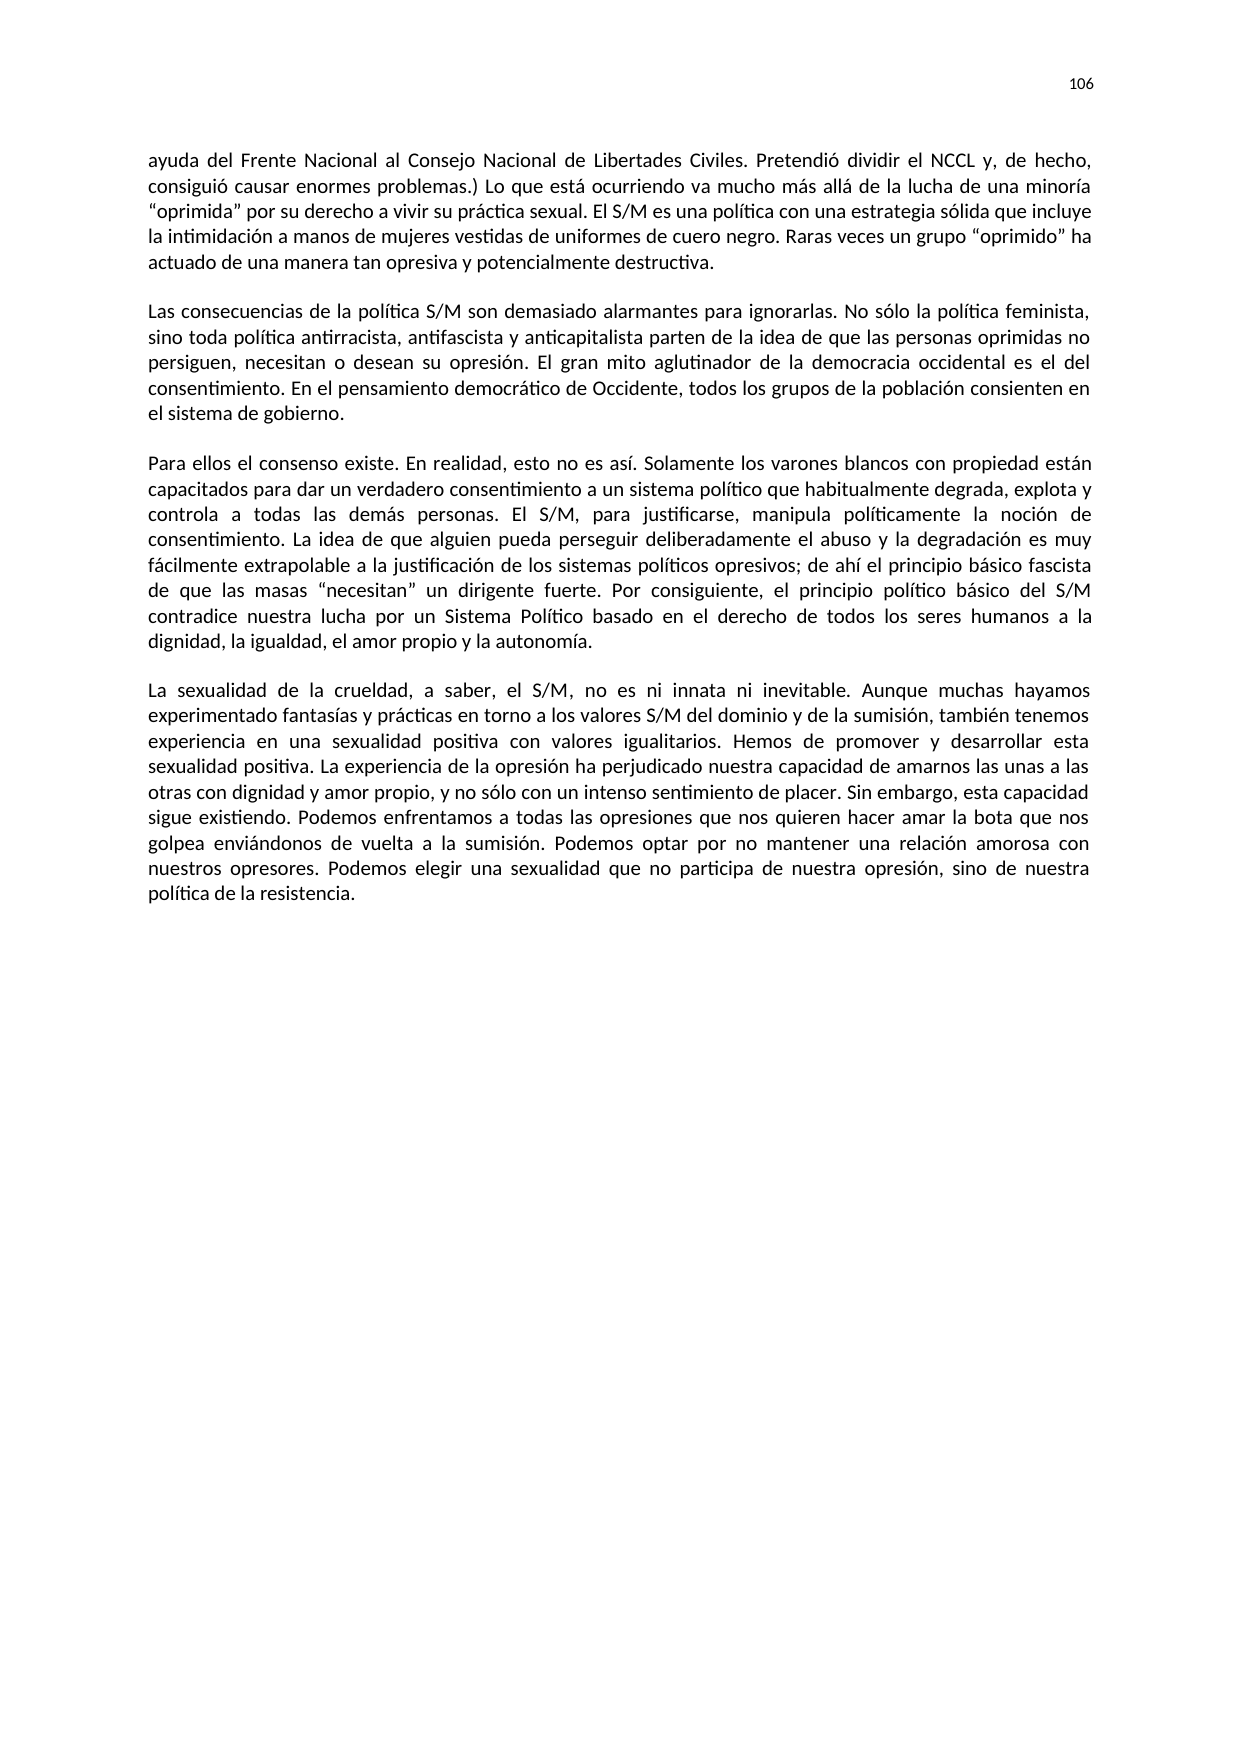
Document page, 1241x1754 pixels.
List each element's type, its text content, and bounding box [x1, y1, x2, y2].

text Para ellos el consenso existe. En realidad, esto no es así. Solamente los varones blancos con propiedad están capacitados para dar un verdadero consentimiento a un sistema político que habitualmente degrada, explota y controla a todas las demás personas. El S/M, para justificarse, manipula políticamente la noción de consentimiento. La idea de que alguien pueda perseguir deliberadamente el abuso y la degradación es muy fácilmente extrapolable a la justificación de los sistemas políticos opresivos; de ahí el principio básico fascista de que las masas “necesitan” un dirigente fuerte. Por consiguiente, el principio político básico del S/M contradice nuestra lucha por un Sistema Político basado en el derecho de todos los seres humanos a la dignidad, la igualdad, el amor propio y la autonomía. [148, 450, 1094, 654]
text ayuda del Frente Nacional al Consejo Nacional de Libertades Civiles. Pretendió dividir el NCCL y, de hecho, consiguió causar enormes problemas.) Lo que está ocurriendo va mucho más allá de la lucha de una minoría “oprimida” por su derecho a vivir su práctica sexual. El S/M es una política con una estrategia sólida que incluye la intimidación a manos de mujeres vestidas de uniformes de cuero negro. Raras veces un grupo “oprimido” ha actuado de una manera tan opresiva y potencialmente destructiva. [148, 147, 1094, 274]
text La sexualidad de la crueldad, a saber, el S/M, no es ni innata ni inevitable. Aunque muchas hayamos experimentado fantasías y prácticas en torno a los valores S/M del dominio y de la sumisión, también tenemos experiencia en una sexualidad positiva con valores igualitarios. Hemos de promover y desarrollar esta sexualidad positiva. La experiencia de la opresión ha perjudicado nuestra capacidad de amarnos las unas a las otras con dignidad y amor propio, y no sólo con un intenso sentimiento de placer. Sin embargo, esta capacidad sigue existiendo. Podemos enfrentamos a todas las opresiones que nos quieren hacer amar la bota que nos golpea enviándonos de vuelta a la sumisión. Podemos optar por no mantener una relación amorosa con nuestros opresores. Podemos elegir una sexualidad que no participa de nuestra opresión, sino de nuestra política de la resistencia. [148, 677, 1092, 906]
text 106 [148, 73, 1094, 94]
text Las consecuencias de la política S/M son demasiado alarmantes para ignorarlas. No sólo la política feminista, sino toda política antirracista, antifascista y anticapitalista parten de la idea de que las personas oprimidas no persiguen, necesitan o desean su opresión. El gran mito aglutinador de la democracia occidental es el del consentimiento. En el pensamiento democrático de Occidente, todos los grupos de la población consienten en el sistema de gobierno. [148, 299, 1092, 426]
